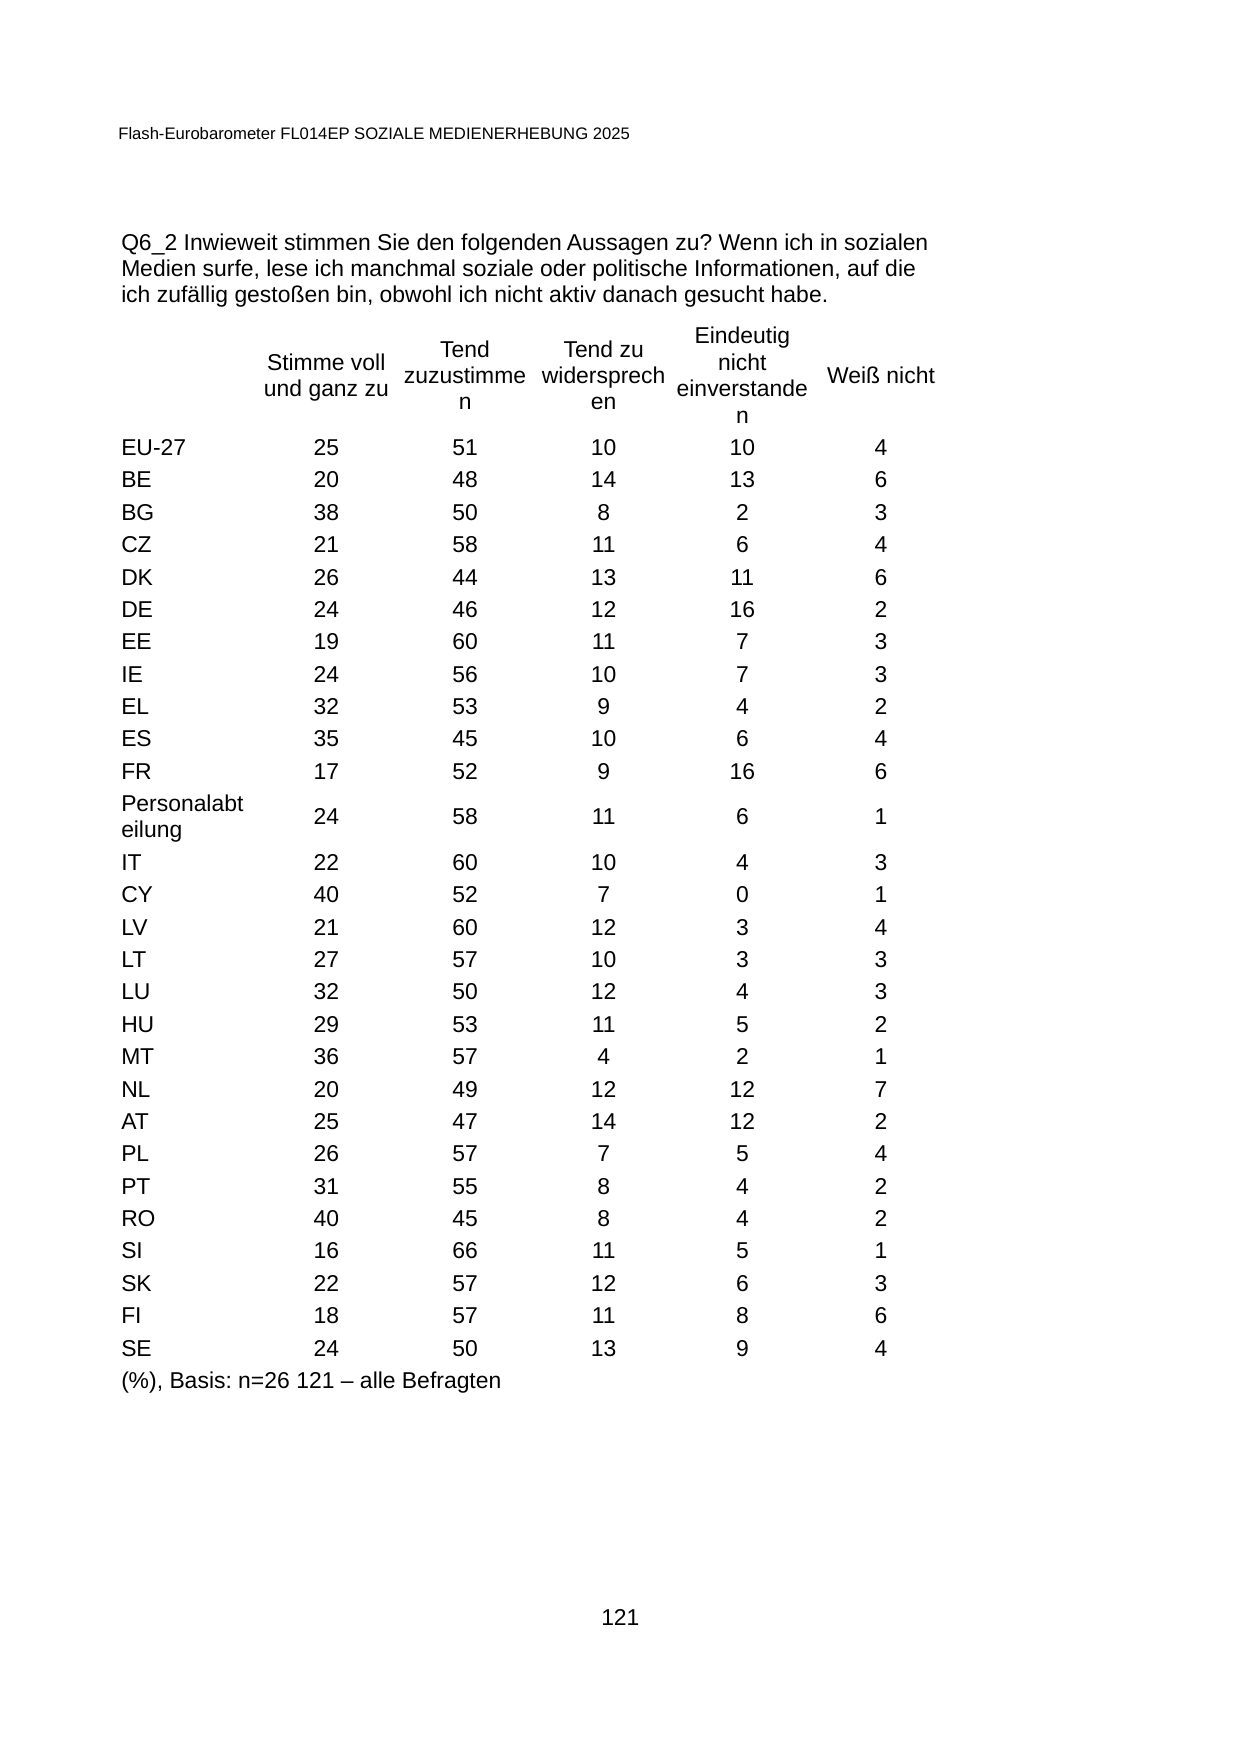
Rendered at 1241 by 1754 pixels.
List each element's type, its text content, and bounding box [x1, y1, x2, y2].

table_cell LV [118, 911, 257, 943]
table_cell 11 [534, 1299, 673, 1332]
table_cell 19 [257, 625, 395, 658]
table_cell 51 [395, 431, 534, 463]
table_cell 1 [811, 878, 950, 911]
table_cell Eindeutig nicht einverstanden [673, 320, 811, 431]
table_cell EU-27 [118, 431, 257, 463]
table_cell 0 [673, 878, 811, 911]
table_cell CZ [118, 528, 257, 560]
table_cell 6 [673, 787, 811, 846]
table_cell IT [118, 846, 257, 878]
table_cell 21 [257, 528, 395, 560]
table_cell 57 [395, 1137, 534, 1170]
table_cell 20 [257, 1073, 395, 1105]
table_cell 50 [395, 975, 534, 1008]
table_cell 11 [673, 560, 811, 593]
table_cell 31 [257, 1170, 395, 1202]
table_cell Tend zu widersprechen [534, 320, 673, 431]
table_cell 12 [534, 975, 673, 1008]
table_cell 32 [257, 690, 395, 722]
table_cell FR [118, 755, 257, 787]
table_cell 12 [673, 1073, 811, 1105]
table_cell 16 [673, 755, 811, 787]
table_cell 20 [257, 463, 395, 496]
table_cell 50 [395, 1332, 534, 1364]
table_cell ES [118, 723, 257, 755]
table_cell 25 [257, 1105, 395, 1137]
table_cell 2 [811, 1202, 950, 1234]
table_cell 9 [673, 1332, 811, 1364]
table_cell 10 [534, 846, 673, 878]
table_cell 11 [534, 528, 673, 560]
table_cell FI [118, 1299, 257, 1332]
table_cell SK [118, 1267, 257, 1299]
table_cell 6 [673, 723, 811, 755]
table_cell CY [118, 878, 257, 911]
table_cell 24 [257, 658, 395, 690]
table_cell 56 [395, 658, 534, 690]
table_cell 3 [673, 911, 811, 943]
table_cell 58 [395, 787, 534, 846]
table_cell 2 [811, 1105, 950, 1137]
table_cell 1 [811, 1235, 950, 1267]
table_cell 8 [534, 496, 673, 528]
table_cell PL [118, 1137, 257, 1170]
table_cell 9 [534, 690, 673, 722]
table_cell 8 [673, 1299, 811, 1332]
table_cell 5 [673, 1235, 811, 1267]
table_cell SE [118, 1332, 257, 1364]
table_cell 55 [395, 1170, 534, 1202]
table_cell 12 [534, 1267, 673, 1299]
table_cell 1 [811, 787, 950, 846]
table_cell 6 [811, 560, 950, 593]
table_cell 2 [673, 496, 811, 528]
table_cell 26 [257, 560, 395, 593]
table_cell 10 [534, 723, 673, 755]
table_cell 5 [673, 1137, 811, 1170]
table_cell 10 [534, 943, 673, 975]
table_cell 24 [257, 1332, 395, 1364]
table_cell LT [118, 943, 257, 975]
table_cell 45 [395, 1202, 534, 1234]
table_cell 27 [257, 943, 395, 975]
table_cell 4 [811, 911, 950, 943]
table_cell 10 [534, 431, 673, 463]
table_cell 4 [673, 1202, 811, 1234]
table_cell 12 [534, 593, 673, 625]
table_cell 7 [534, 878, 673, 911]
table_cell 4 [673, 1170, 811, 1202]
table_cell 40 [257, 1202, 395, 1234]
table_cell NL [118, 1073, 257, 1105]
table_cell 17 [257, 755, 395, 787]
table_cell 57 [395, 1267, 534, 1299]
table_cell 52 [395, 755, 534, 787]
table_cell 29 [257, 1008, 395, 1040]
table_cell 4 [811, 528, 950, 560]
table_cell 4 [673, 975, 811, 1008]
table_cell 7 [811, 1073, 950, 1105]
table_cell 6 [673, 1267, 811, 1299]
table_cell 22 [257, 1267, 395, 1299]
table_cell 2 [673, 1040, 811, 1072]
table_cell 3 [811, 658, 950, 690]
table_cell 5 [673, 1008, 811, 1040]
table_cell BG [118, 496, 257, 528]
table_cell 24 [257, 787, 395, 846]
table_cell 52 [395, 878, 534, 911]
table_cell 21 [257, 911, 395, 943]
table_cell DK [118, 560, 257, 593]
table_cell 13 [534, 560, 673, 593]
table_cell 12 [534, 911, 673, 943]
table_cell 7 [673, 658, 811, 690]
table_cell 57 [395, 1299, 534, 1332]
table_cell (%), Basis: n=26 121 – alle Befragten [118, 1364, 950, 1396]
table_header Q6_2 Inwieweit stimmen Sie den folgenden Aussagen zu? Wenn ich in sozialen Medien surfe, lese ich manchmal soziale oder politische Informationen, auf die ich zufällig gestoßen bin, obwohl ich nicht aktiv danach gesucht habe. [118, 217, 950, 319]
table_cell 16 [257, 1235, 395, 1267]
table_cell 11 [534, 787, 673, 846]
table_cell 36 [257, 1040, 395, 1072]
table_cell 2 [811, 593, 950, 625]
table_cell 3 [811, 943, 950, 975]
table_cell 14 [534, 463, 673, 496]
table_cell 25 [257, 431, 395, 463]
table_cell 40 [257, 878, 395, 911]
table_cell 8 [534, 1202, 673, 1234]
table_cell HU [118, 1008, 257, 1040]
table_cell 7 [534, 1137, 673, 1170]
table_cell 38 [257, 496, 395, 528]
table_cell Weiß nicht [811, 320, 950, 431]
table_cell 3 [811, 846, 950, 878]
table_cell 16 [673, 593, 811, 625]
table_cell SI [118, 1235, 257, 1267]
table_cell 10 [534, 658, 673, 690]
table_cell 2 [811, 1170, 950, 1202]
table_cell 35 [257, 723, 395, 755]
table_cell 32 [257, 975, 395, 1008]
table_cell DE [118, 593, 257, 625]
table_cell 48 [395, 463, 534, 496]
table_cell 60 [395, 911, 534, 943]
table_cell 22 [257, 846, 395, 878]
table_cell 6 [811, 463, 950, 496]
table_cell LU [118, 975, 257, 1008]
table_cell 11 [534, 1008, 673, 1040]
table_cell 13 [673, 463, 811, 496]
table_cell 12 [534, 1073, 673, 1105]
table_cell 14 [534, 1105, 673, 1137]
table_cell 53 [395, 1008, 534, 1040]
table_cell 11 [534, 625, 673, 658]
table_cell 6 [811, 1299, 950, 1332]
table_cell EE [118, 625, 257, 658]
table_cell BE [118, 463, 257, 496]
table_cell 60 [395, 846, 534, 878]
table_cell 44 [395, 560, 534, 593]
table_cell [118, 320, 257, 431]
table_cell IE [118, 658, 257, 690]
table_cell 3 [673, 943, 811, 975]
table_cell EL [118, 690, 257, 722]
table_cell RO [118, 1202, 257, 1234]
table_cell 4 [673, 846, 811, 878]
table_cell 50 [395, 496, 534, 528]
table_cell 3 [811, 975, 950, 1008]
table_cell Stimme voll und ganz zu [257, 320, 395, 431]
table_cell 10 [673, 431, 811, 463]
table_cell 45 [395, 723, 534, 755]
table_cell AT [118, 1105, 257, 1137]
table_cell 2 [811, 1008, 950, 1040]
table_cell 4 [811, 1137, 950, 1170]
table_cell 12 [673, 1105, 811, 1137]
table_cell 6 [673, 528, 811, 560]
table_cell 4 [811, 1332, 950, 1364]
table_cell 53 [395, 690, 534, 722]
table_cell 18 [257, 1299, 395, 1332]
table_cell 1 [811, 1040, 950, 1072]
table_cell 4 [811, 723, 950, 755]
table_cell Tend zuzustimmen [395, 320, 534, 431]
table_cell 47 [395, 1105, 534, 1137]
table_cell 60 [395, 625, 534, 658]
table_cell 49 [395, 1073, 534, 1105]
table_cell Personalabteilung [118, 787, 257, 846]
table_cell 9 [534, 755, 673, 787]
table_cell 13 [534, 1332, 673, 1364]
table_cell 7 [673, 625, 811, 658]
table_cell 11 [534, 1235, 673, 1267]
table_cell 3 [811, 1267, 950, 1299]
table_cell 3 [811, 625, 950, 658]
table_cell 6 [811, 755, 950, 787]
table_cell 46 [395, 593, 534, 625]
table_cell 26 [257, 1137, 395, 1170]
table_cell 4 [673, 690, 811, 722]
table_cell 66 [395, 1235, 534, 1267]
table_cell MT [118, 1040, 257, 1072]
table_cell 57 [395, 943, 534, 975]
table_cell 4 [534, 1040, 673, 1072]
table_cell PT [118, 1170, 257, 1202]
table_cell 4 [811, 431, 950, 463]
table_cell 8 [534, 1170, 673, 1202]
table_cell 24 [257, 593, 395, 625]
table_cell 58 [395, 528, 534, 560]
table_cell 2 [811, 690, 950, 722]
table_cell 57 [395, 1040, 534, 1072]
table_cell 3 [811, 496, 950, 528]
